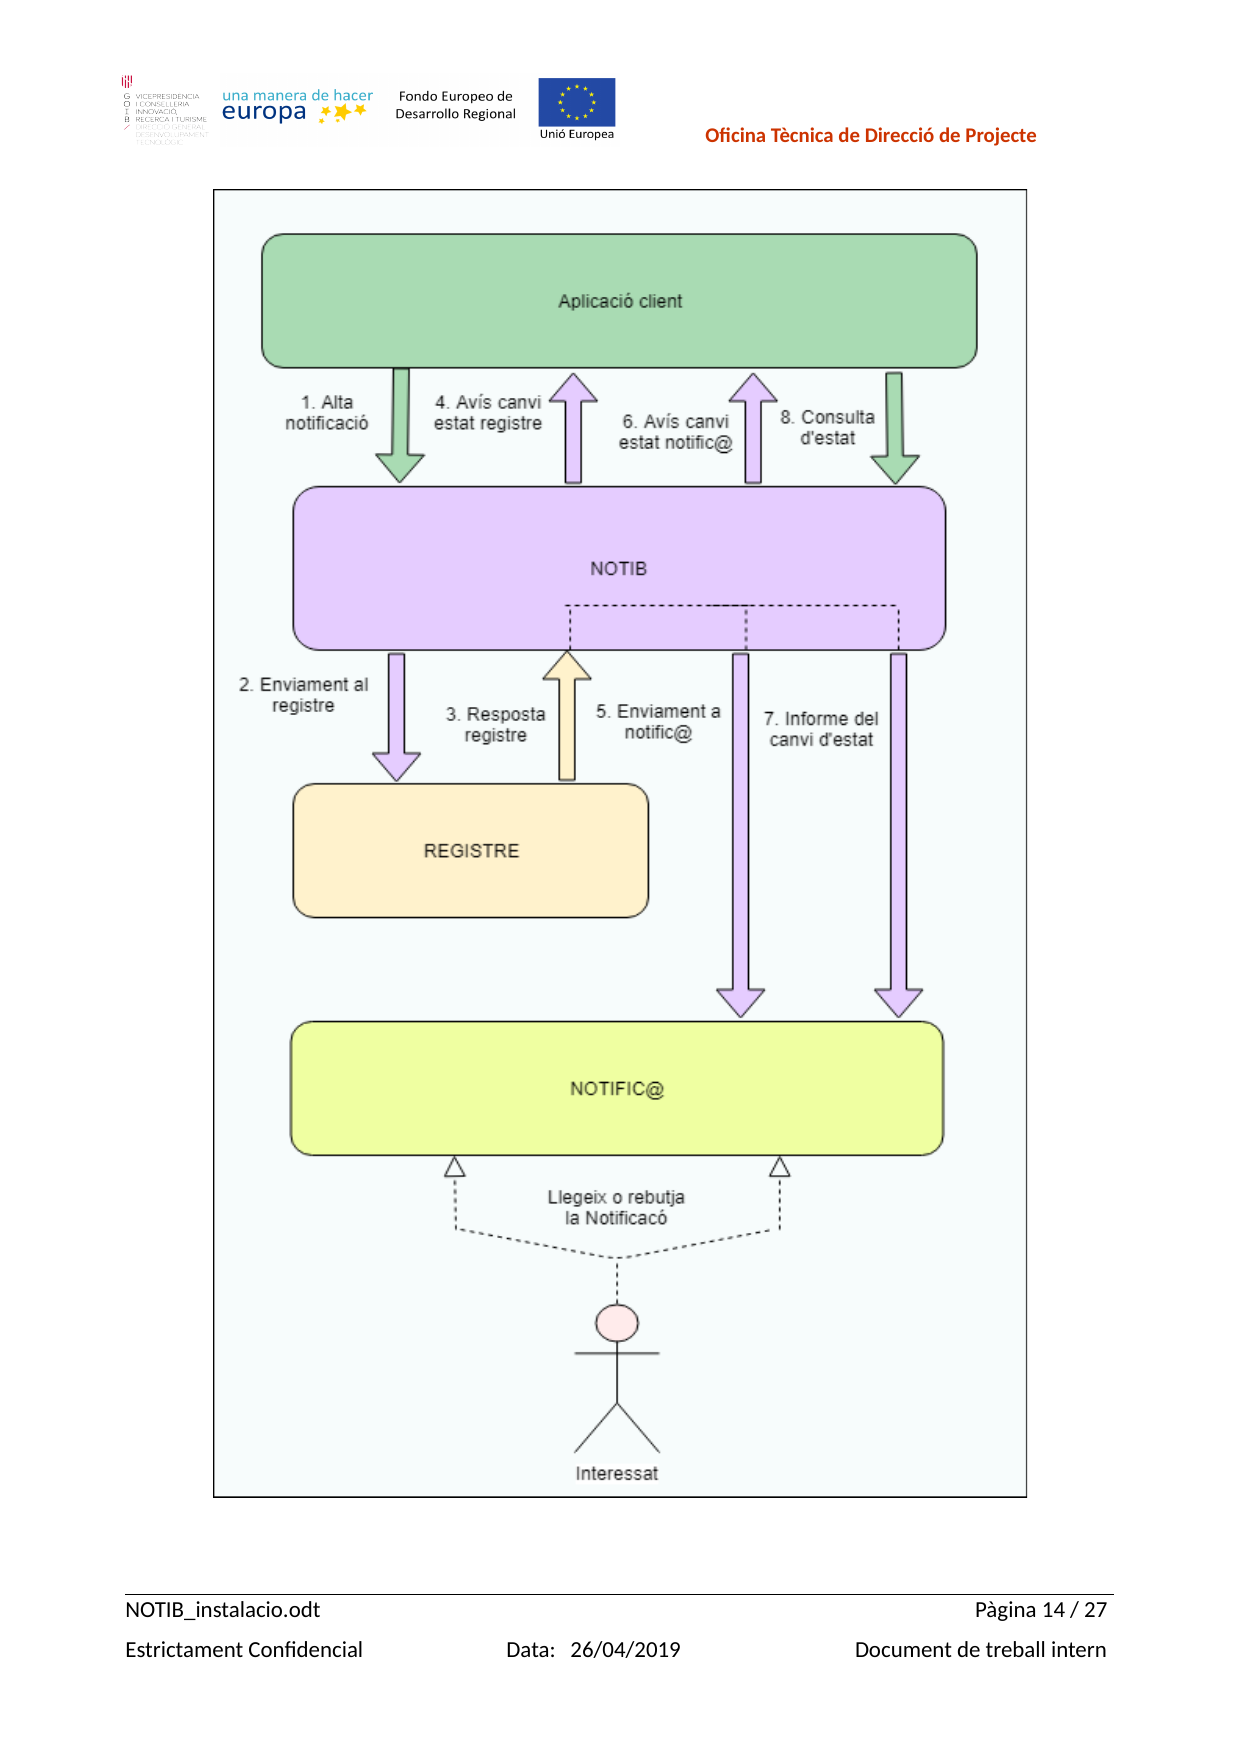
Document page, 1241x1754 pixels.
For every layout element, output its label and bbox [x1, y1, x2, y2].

picture [213, 189, 1028, 1498]
picture [118, 73, 213, 147]
picture [219, 73, 621, 147]
